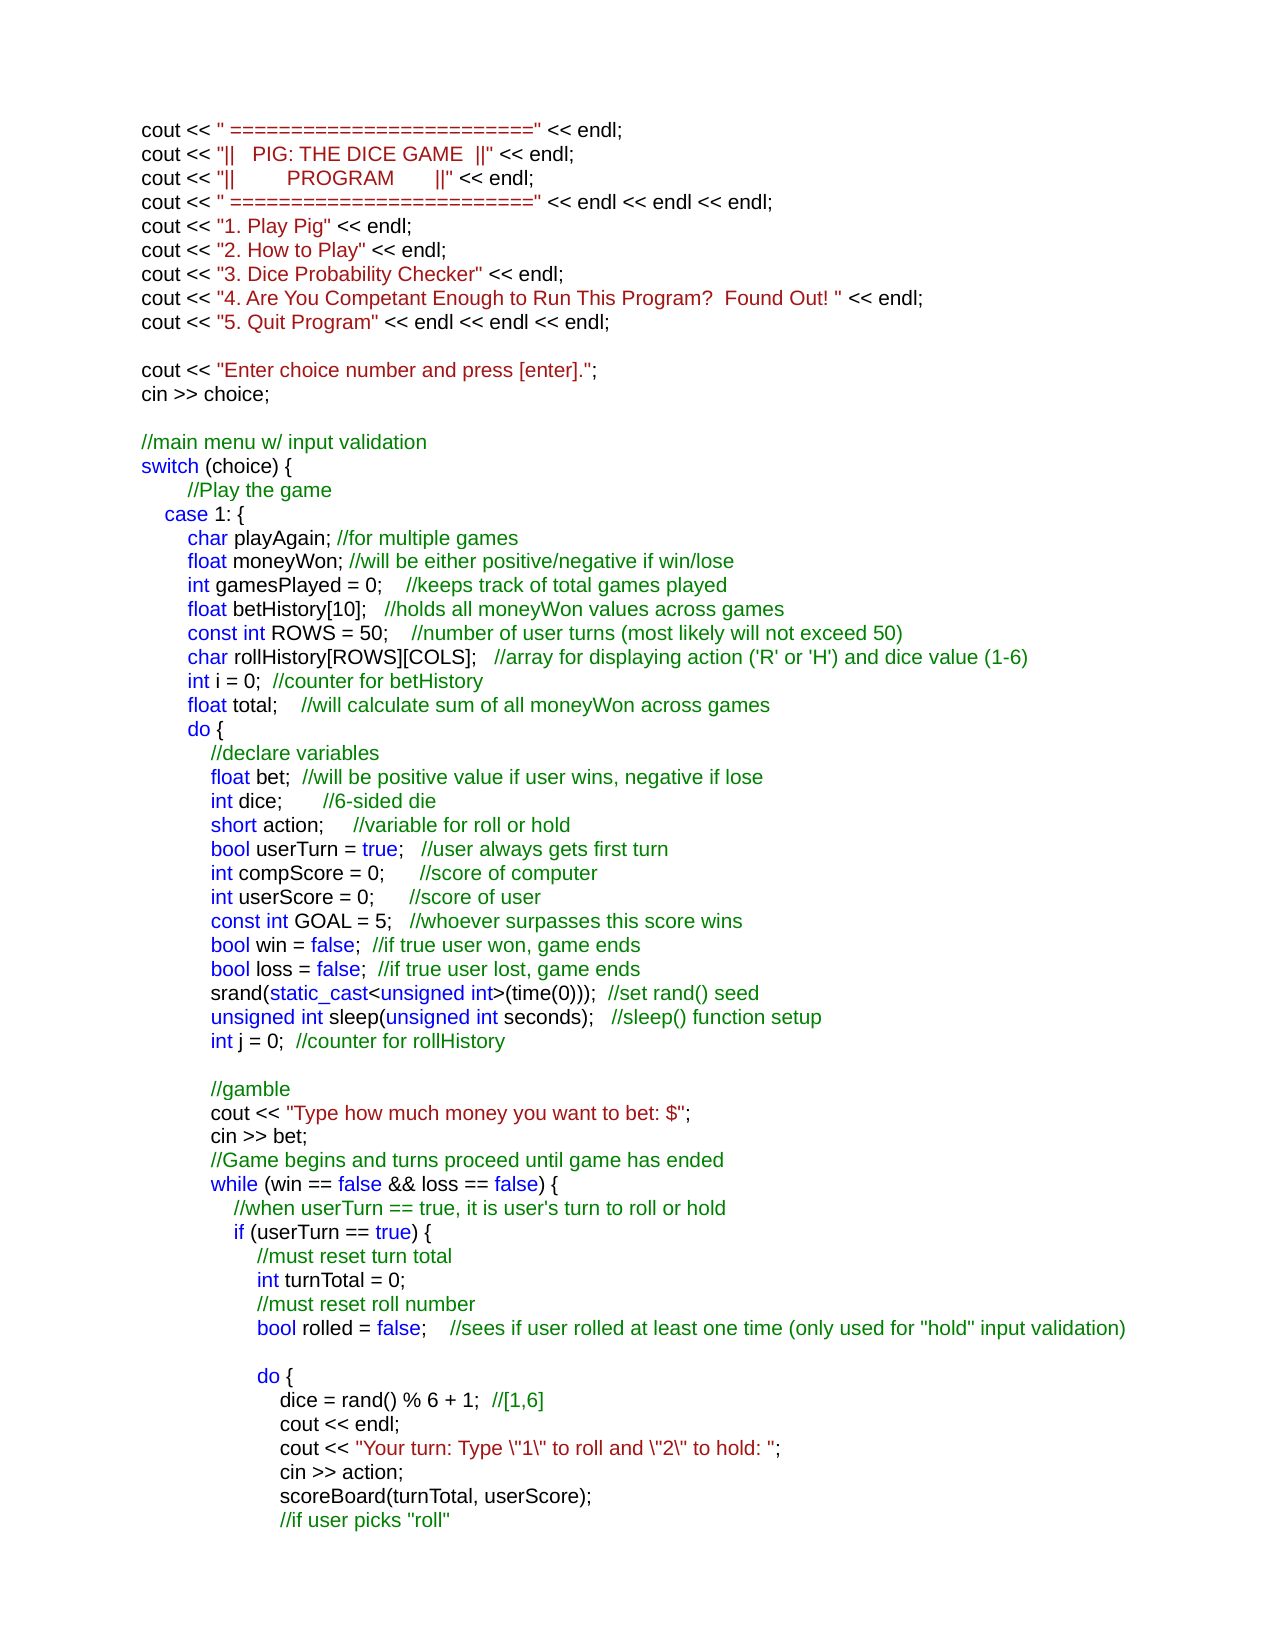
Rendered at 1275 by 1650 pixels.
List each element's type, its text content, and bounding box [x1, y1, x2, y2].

text do { [118, 717, 1157, 741]
text cout << "4. Are You Competant Enough to Run This Program? Found Out! " << endl; [118, 286, 1157, 310]
text cout << "2. How to Play" << endl; [118, 238, 1157, 262]
text if (userTurn == true) { [118, 1220, 1157, 1244]
text bool loss = false; //if true user lost, game ends [118, 957, 1157, 981]
text do { [118, 1364, 1157, 1388]
text char rollHistory[ROWS][COLS]; //array for displaying action ('R' or 'H') and dice value (1-6) [118, 645, 1157, 669]
text dice = rand() % 6 + 1; //[1,6] [118, 1388, 1157, 1412]
text while (win == false && loss == false) { [118, 1172, 1157, 1196]
text cout << "5. Quit Program" << endl << endl << endl; [118, 310, 1157, 334]
text cout << "3. Dice Probability Checker" << endl; [118, 262, 1157, 286]
text float bet; //will be positive value if user wins, negative if lose [118, 765, 1157, 789]
text int gamesPlayed = 0; //keeps track of total games played [118, 573, 1157, 597]
text short action; //variable for roll or hold [118, 813, 1157, 837]
text scoreBoard(turnTotal, userScore); [118, 1484, 1157, 1508]
text bool rolled = false; //sees if user rolled at least one time (only used for "hold" input validation) [118, 1316, 1157, 1340]
text cout << endl; [118, 1412, 1157, 1436]
text case 1: { [118, 501, 1157, 525]
text //gamble [118, 1076, 1157, 1100]
text cin >> choice; [118, 382, 1157, 406]
text //when userTurn == true, it is user's turn to roll or hold [118, 1196, 1157, 1220]
text cout << " =========================" << endl; [118, 118, 1157, 142]
text //must reset roll number [118, 1292, 1157, 1316]
text srand(static_cast<unsigned int>(time(0))); //set rand() seed [118, 981, 1157, 1004]
text cout << "|| PIG: THE DICE GAME ||" << endl; [118, 142, 1157, 166]
text cout << "Enter choice number and press [enter]."; [118, 358, 1157, 382]
text cout << " =========================" << endl << endl << endl; [118, 190, 1157, 214]
text //declare variables [118, 741, 1157, 765]
text float betHistory[10]; //holds all moneyWon values across games [118, 597, 1157, 621]
text int userScore = 0; //score of user [118, 885, 1157, 909]
text //main menu w/ input validation [118, 429, 1157, 453]
text int i = 0; //counter for betHistory [118, 669, 1157, 693]
text float total; //will calculate sum of all moneyWon across games [118, 693, 1157, 717]
text int turnTotal = 0; [118, 1268, 1157, 1292]
text cout << "Type how much money you want to bet: $"; [118, 1100, 1157, 1124]
text cout << "|| PROGRAM ||" << endl; [118, 166, 1157, 190]
text //must reset turn total [118, 1244, 1157, 1268]
text //if user picks "roll" [118, 1508, 1157, 1532]
text //Game begins and turns proceed until game has ended [118, 1148, 1157, 1172]
text int dice; //6-sided die [118, 789, 1157, 813]
text cout << "Your turn: Type \"1\" to roll and \"2\" to hold: "; [118, 1436, 1157, 1460]
text //Play the game [118, 477, 1157, 501]
text cin >> bet; [118, 1124, 1157, 1148]
text cin >> action; [118, 1460, 1157, 1484]
text unsigned int sleep(unsigned int seconds); //sleep() function setup [118, 1004, 1157, 1028]
text switch (choice) { [118, 453, 1157, 477]
text float moneyWon; //will be either positive/negative if win/lose [118, 549, 1157, 573]
text int compScore = 0; //score of computer [118, 861, 1157, 885]
text bool win = false; //if true user won, game ends [118, 933, 1157, 957]
text int j = 0; //counter for rollHistory [118, 1028, 1157, 1052]
text char playAgain; //for multiple games [118, 525, 1157, 549]
text const int ROWS = 50; //number of user turns (most likely will not exceed 50) [118, 621, 1157, 645]
text bool userTurn = true; //user always gets first turn [118, 837, 1157, 861]
text const int GOAL = 5; //whoever surpasses this score wins [118, 909, 1157, 933]
text cout << "1. Play Pig" << endl; [118, 214, 1157, 238]
